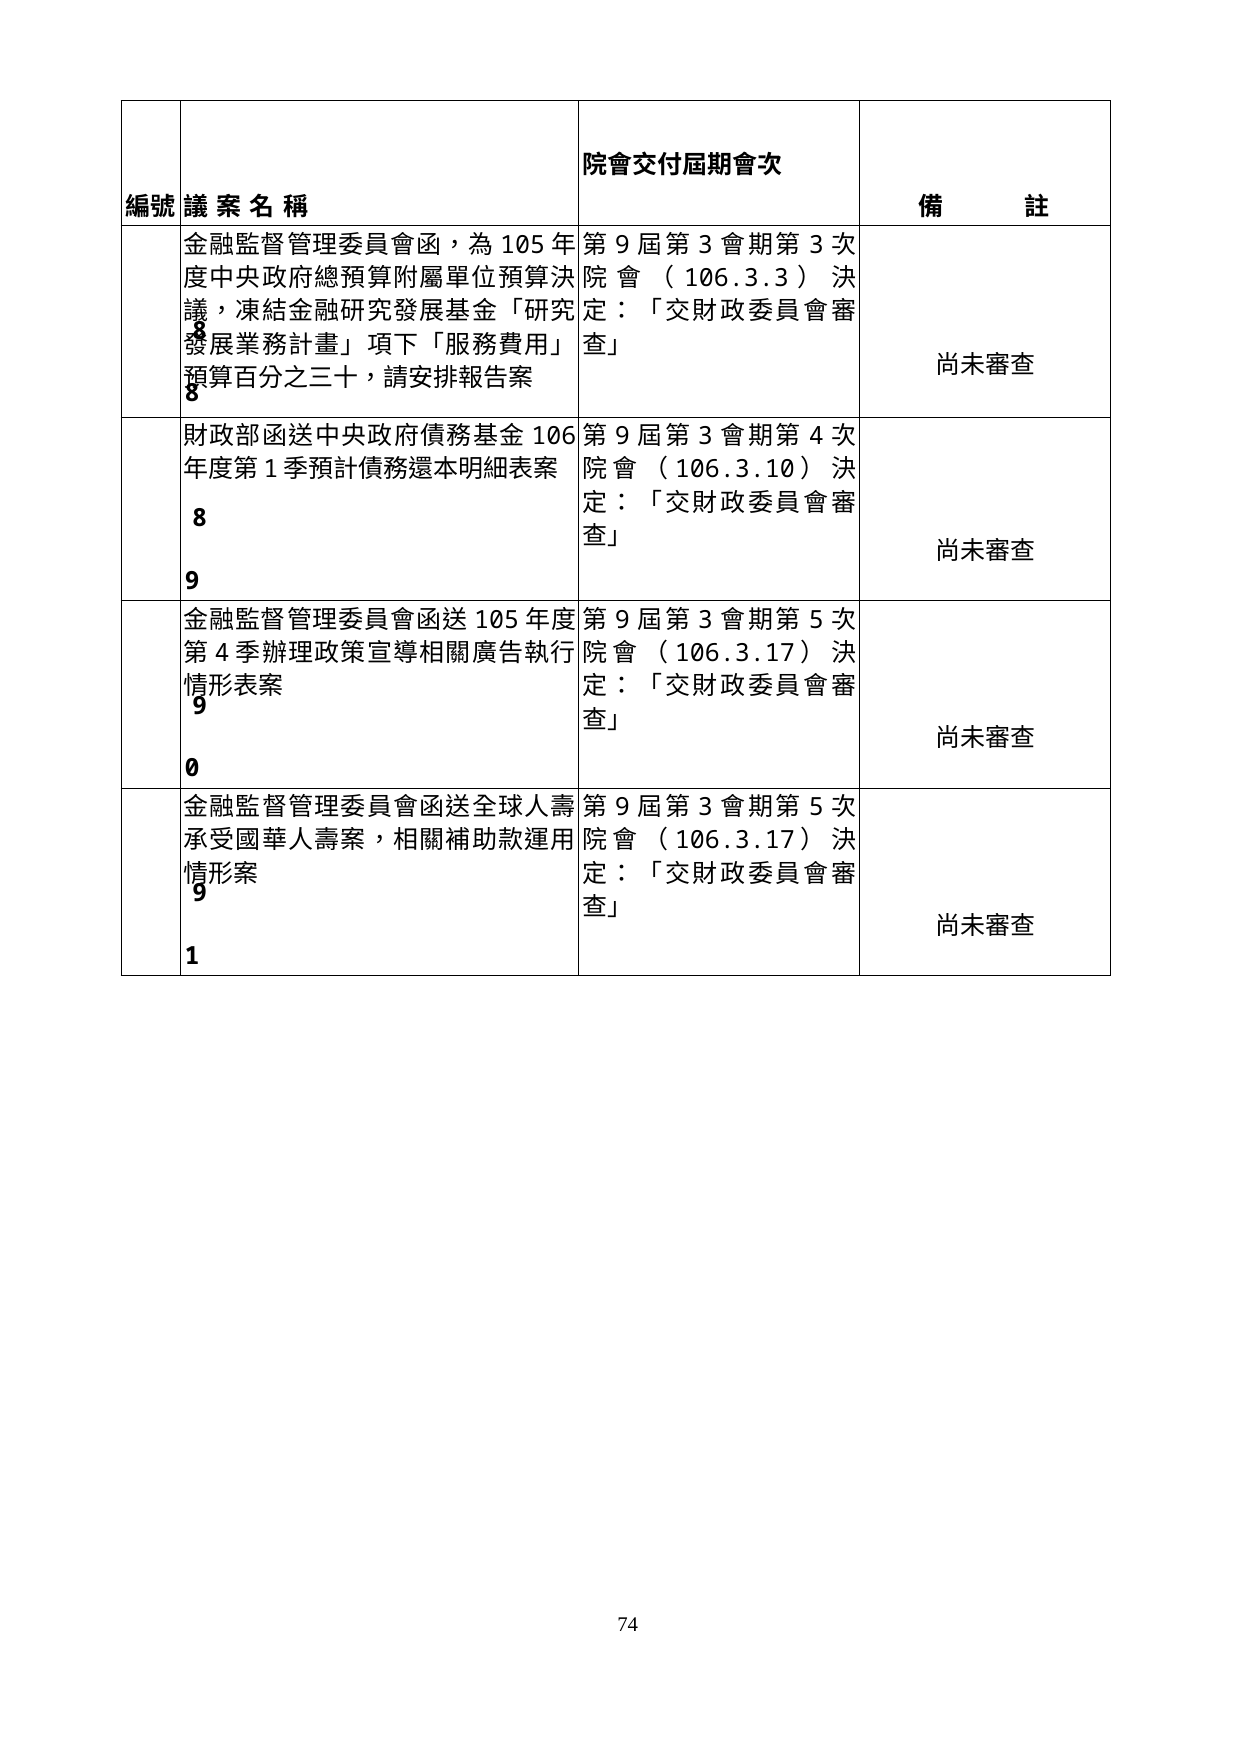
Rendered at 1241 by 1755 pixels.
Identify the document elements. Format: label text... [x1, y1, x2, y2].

table_cell 尚未審查 [860, 226, 1110, 417]
table_cell 尚未審查 [860, 789, 1110, 975]
table_cell 第9屆第3會期第4次院會（106.3.10）決定：「交財政委員會審查」 [579, 418, 859, 600]
table_cell [122, 601, 180, 788]
table_cell [122, 418, 180, 600]
table_cell 第9屆第3會期第3次院會（106.3.3）決定：「交財政委員會審查」 [579, 226, 859, 417]
table_cell 尚未審查 [860, 418, 1110, 600]
table_cell 第9屆第3會期第5次院會（106.3.17）決定：「交財政委員會審查」 [579, 789, 859, 975]
table_cell 第9屆第3會期第5次院會（106.3.17）決定：「交財政委員會審查」 [579, 601, 859, 788]
table_cell 金融監督管理委員會函送全球人壽承受國華人壽案，相關補助款運用情形案 [181, 789, 578, 975]
table_header 議案名稱 [181, 101, 578, 225]
table_cell 金融監督管理委員會函，為105年度中央政府總預算附屬單位預算決議，凍結金融研究發展基金「研究發展業務計畫」項下「服務費用」預算百分之三十，請安排報告案 [181, 226, 578, 417]
table_header 備 註 [860, 101, 1110, 225]
table_cell [122, 226, 180, 417]
table_cell 金融監督管理委員會函送105年度第4季辦理政策宣導相關廣告執行情形表案 [181, 601, 578, 788]
table_cell [122, 789, 180, 975]
table_header 編號 [122, 101, 180, 225]
table_cell 尚未審查 [860, 601, 1110, 788]
table_cell 財政部函送中央政府債務基金106年度第1季預計債務還本明細表案 [181, 418, 578, 600]
table_header 院會交付屆期會次 [579, 101, 859, 225]
